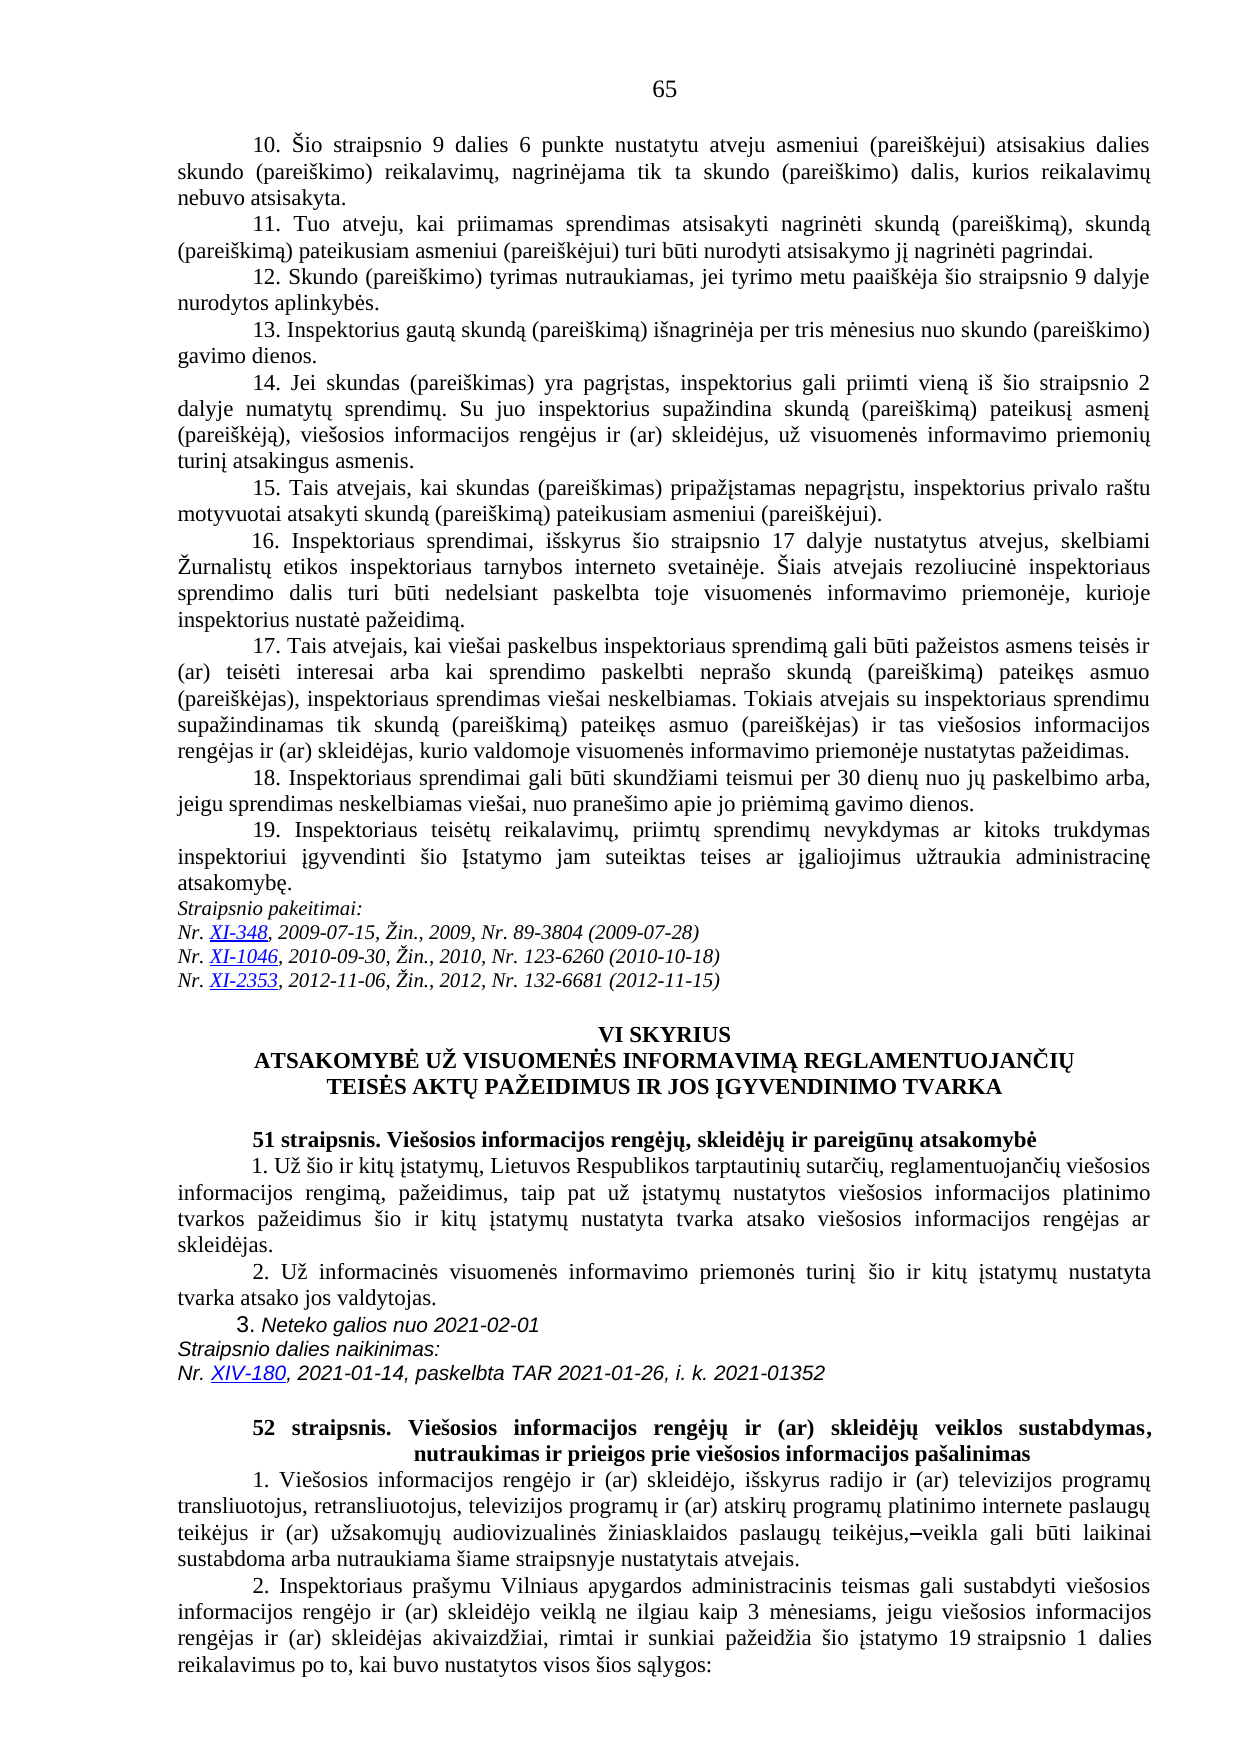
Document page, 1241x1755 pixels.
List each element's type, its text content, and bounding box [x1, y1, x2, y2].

text 1. Už šio ir kitų įstatymų, Lietuvos Respublikos tarptautinių sutarčių, reglamentuojančių viešosios informacijos rengimą, pažeidimus, taip pat už įstatymų nustatytos viešosios informacijos platinimo tvarkos pažeidimus šio ir kitų įstatymų nustatyta tvarka atsako viešosios informacijos rengėjas ar skleidėjas. [177, 1152, 1152, 1258]
text 2. Už informacinės visuomenės informavimo priemonės turinį šio ir kitų įstatymų nustatyta tvarka atsako jos valdytojas. [177, 1258, 1152, 1311]
text 18. Inspektoriaus sprendimai gali būti skundžiami teismui per 30 dienų nuo jų paskelbimo arba, jeigu sprendimas neskelbiamas viešai, nuo pranešimo apie jo priėmimą gavimo dienos. [177, 764, 1152, 817]
text 14. Jei skundas (pareiškimas) yra pagrįstas, inspektorius gali priimti vieną iš šio straipsnio 2 dalyje numatytų sprendimų. Su juo inspektorius supažindina skundą (pareiškimą) pateikusį asmenį (pareiškėją), viešosios informacijos rengėjus ir (ar) skleidėjus, už visuomenės informavimo priemonių turinį atsakingus asmenis. [177, 368, 1152, 474]
text 3. Neteko galios nuo 2021-02-01 [177, 1311, 1152, 1337]
text 2. Inspektoriaus prašymu Vilniaus apygardos administracinis teismas gali sustabdyti viešosios informacijos rengėjo ir (ar) skleidėjo veiklą ne ilgiau kaip 3 mėnesiams, jeigu viešosios informacijos rengėjas ir (ar) skleidėjas akivaizdžiai, rimtai ir sunkiai pažeidžia šio įstatymo 19 straipsnio 1 dalies reikalavimus po to, kai buvo nustatytos visos šios sąlygos: [177, 1572, 1152, 1677]
text Straipsnio pakeitimai: [177, 896, 1152, 920]
text Nr. XI-348, 2009-07-15, Žin., 2009, Nr. 89-3804 (2009-07-28) [177, 920, 1152, 944]
text 13. Inspektorius gautą skundą (pareiškimą) išnagrinėja per tris mėnesius nuo skundo (pareiškimo) gavimo dienos. [177, 316, 1152, 368]
text 16. Inspektoriaus sprendimai, išskyrus šio straipsnio 17 dalyje nustatytus atvejus, skelbiami Žurnalistų etikos inspektoriaus tarnybos interneto svetainėje. Šiais atvejais rezoliucinė inspektoriaus sprendimo dalis turi būti nedelsiant paskelbta toje visuomenės informavimo priemonėje, kurioje inspektorius nustatė pažeidimą. [177, 527, 1152, 632]
text 15. Tais atvejais, kai skundas (pareiškimas) pripažįstamas nepagrįstu, inspektorius privalo raštu motyvuotai atsakyti skundą (pareiškimą) pateikusiam asmeniui (pareiškėjui). [177, 474, 1152, 527]
text 52 straipsnis. Viešosios informacijos rengėjų ir (ar) skleidėjų veiklos sustabdymas, nutraukimas ir prieigos prie viešosios informacijos pašalinimas [252, 1413, 1152, 1466]
text 1. Viešosios informacijos rengėjo ir (ar) skleidėjo, išskyrus radijo ir (ar) televizijos programų transliuotojus, retransliuotojus, televizijos programų ir (ar) atskirų programų platinimo internete paslaugų teikėjus ir (ar) užsakomųjų audiovizualinės žiniasklaidos paslaugų teikėjus, veikla gali būti laikinai sustabdoma arba nutraukiama šiame straipsnyje nustatytais atvejais. [177, 1466, 1152, 1572]
text 11. Tuo atveju, kai priimamas sprendimas atsisakyti nagrinėti skundą (pareiškimą), skundą (pareiškimą) pateikusiam asmeniui (pareiškėjui) turi būti nurodyti atsisakymo jį nagrinėti pagrindai. [177, 210, 1152, 263]
text 12. Skundo (pareiškimo) tyrimas nutraukiamas, jei tyrimo metu paaiškėja šio straipsnio 9 dalyje nurodytos aplinkybės. [177, 263, 1152, 316]
subtitle TEISĖS AKTŲ PAŽEIDIMUS IR JOS ĮGYVENDINIMO TVARKA [177, 1073, 1152, 1100]
subtitle VI SKYRIUS [177, 1021, 1152, 1047]
text Nr. XI-2353, 2012-11-06, Žin., 2012, Nr. 132-6681 (2012-11-15) [177, 968, 1152, 992]
text 51 straipsnis. Viešosios informacijos rengėjų, skleidėjų ir pareigūnų atsakomybė [252, 1126, 1152, 1152]
text 10. Šio straipsnio 9 dalies 6 punkte nustatytu atveju asmeniui (pareiškėjui) atsisakius dalies skundo (pareiškimo) reikalavimų, nagrinėjama tik ta skundo (pareiškimo) dalis, kurios reikalavimų nebuvo atsisakyta. [177, 131, 1152, 210]
text 19. Inspektoriaus teisėtų reikalavimų, priimtų sprendimų nevykdymas ar kitoks trukdymas inspektoriui įgyvendinti šio Įstatymo jam suteiktas teises ar įgaliojimus užtraukia administracinę atsakomybę. [177, 817, 1152, 896]
text Nr. XIV-180, 2021-01-14, paskelbta TAR 2021-01-26, i. k. 2021-01352 [177, 1361, 1152, 1385]
text 17. Tais atvejais, kai viešai paskelbus inspektoriaus sprendimą gali būti pažeistos asmens teisės ir (ar) teisėti interesai arba kai sprendimo paskelbti neprašo skundą (pareiškimą) pateikęs asmuo (pareiškėjas), inspektoriaus sprendimas viešai neskelbiamas. Tokiais atvejais su inspektoriaus sprendimu supažindinamas tik skundą (pareiškimą) pateikęs asmuo (pareiškėjas) ir tas viešosios informacijos rengėjas ir (ar) skleidėjas, kurio valdomoje visuomenės informavimo priemonėje nustatytas pažeidimas. [177, 632, 1152, 764]
subtitle ATSAKOMYBĖ UŽ VISUOMENĖS INFORMAVIMĄ REGLAMENTUOJANČIŲ [177, 1047, 1152, 1073]
text Straipsnio dalies naikinimas: [177, 1337, 1152, 1361]
text Nr. XI-1046, 2010-09-30, Žin., 2010, Nr. 123-6260 (2010-10-18) [177, 944, 1152, 968]
